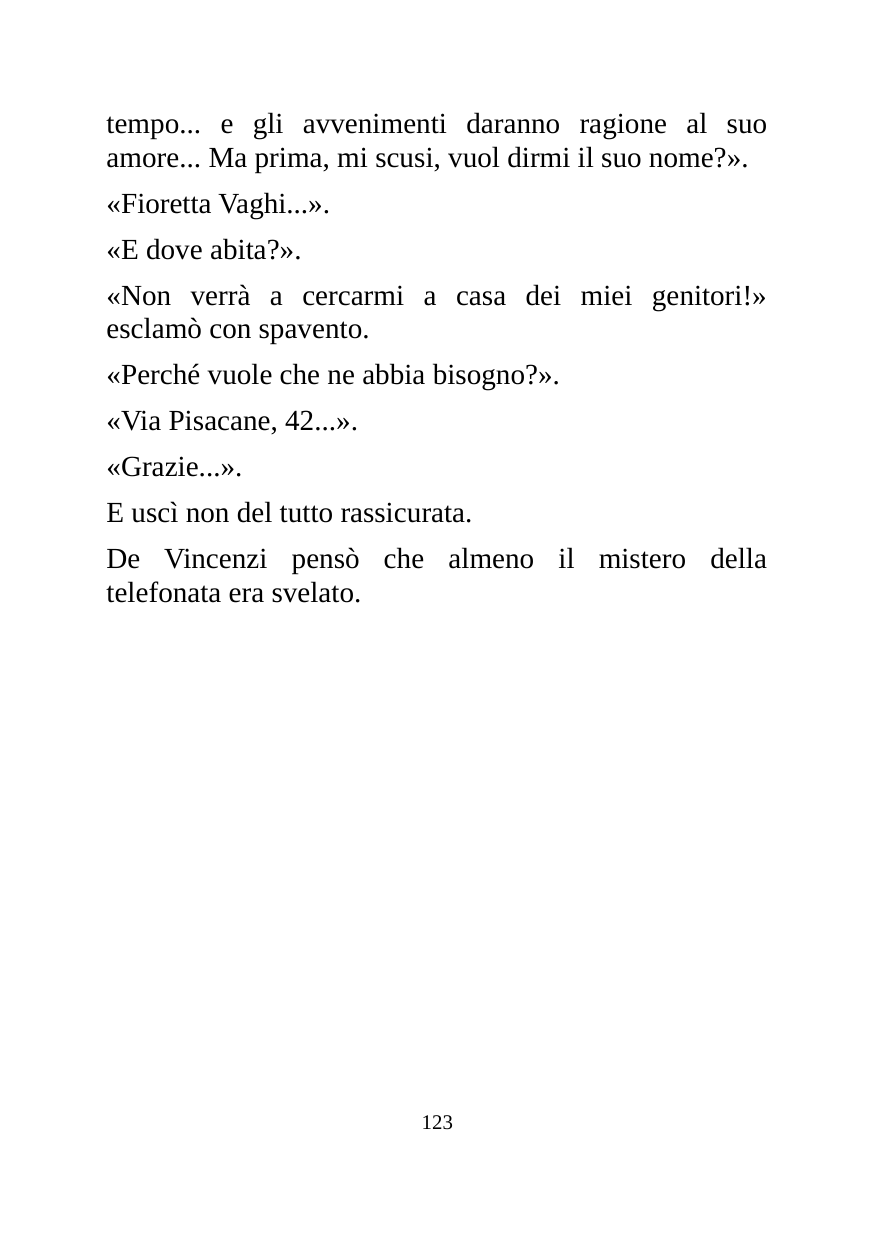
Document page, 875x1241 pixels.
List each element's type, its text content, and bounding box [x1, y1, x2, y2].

text De Vincenzi pensò che almeno il mistero della telefonata era svelato. [106, 542, 768, 609]
text «Perché vuole che ne abbia bisogno?». [106, 357, 768, 391]
text «Non verrà a cercarmi a casa dei miei genitori!» esclamò con spavento. [106, 278, 768, 345]
text tempo... e gli avvenimenti daranno ragione al suo amore... Ma prima, mi scusi, vuol dirmi il suo nome?». [106, 106, 768, 173]
text «Fioretta Vaghi...». [106, 186, 768, 219]
text E uscì non del tutto rassicurata. [106, 496, 768, 529]
text «Grazie...». [106, 449, 768, 483]
text «Via Pisacane, 42...». [106, 403, 768, 437]
text «E dove abita?». [106, 232, 768, 265]
